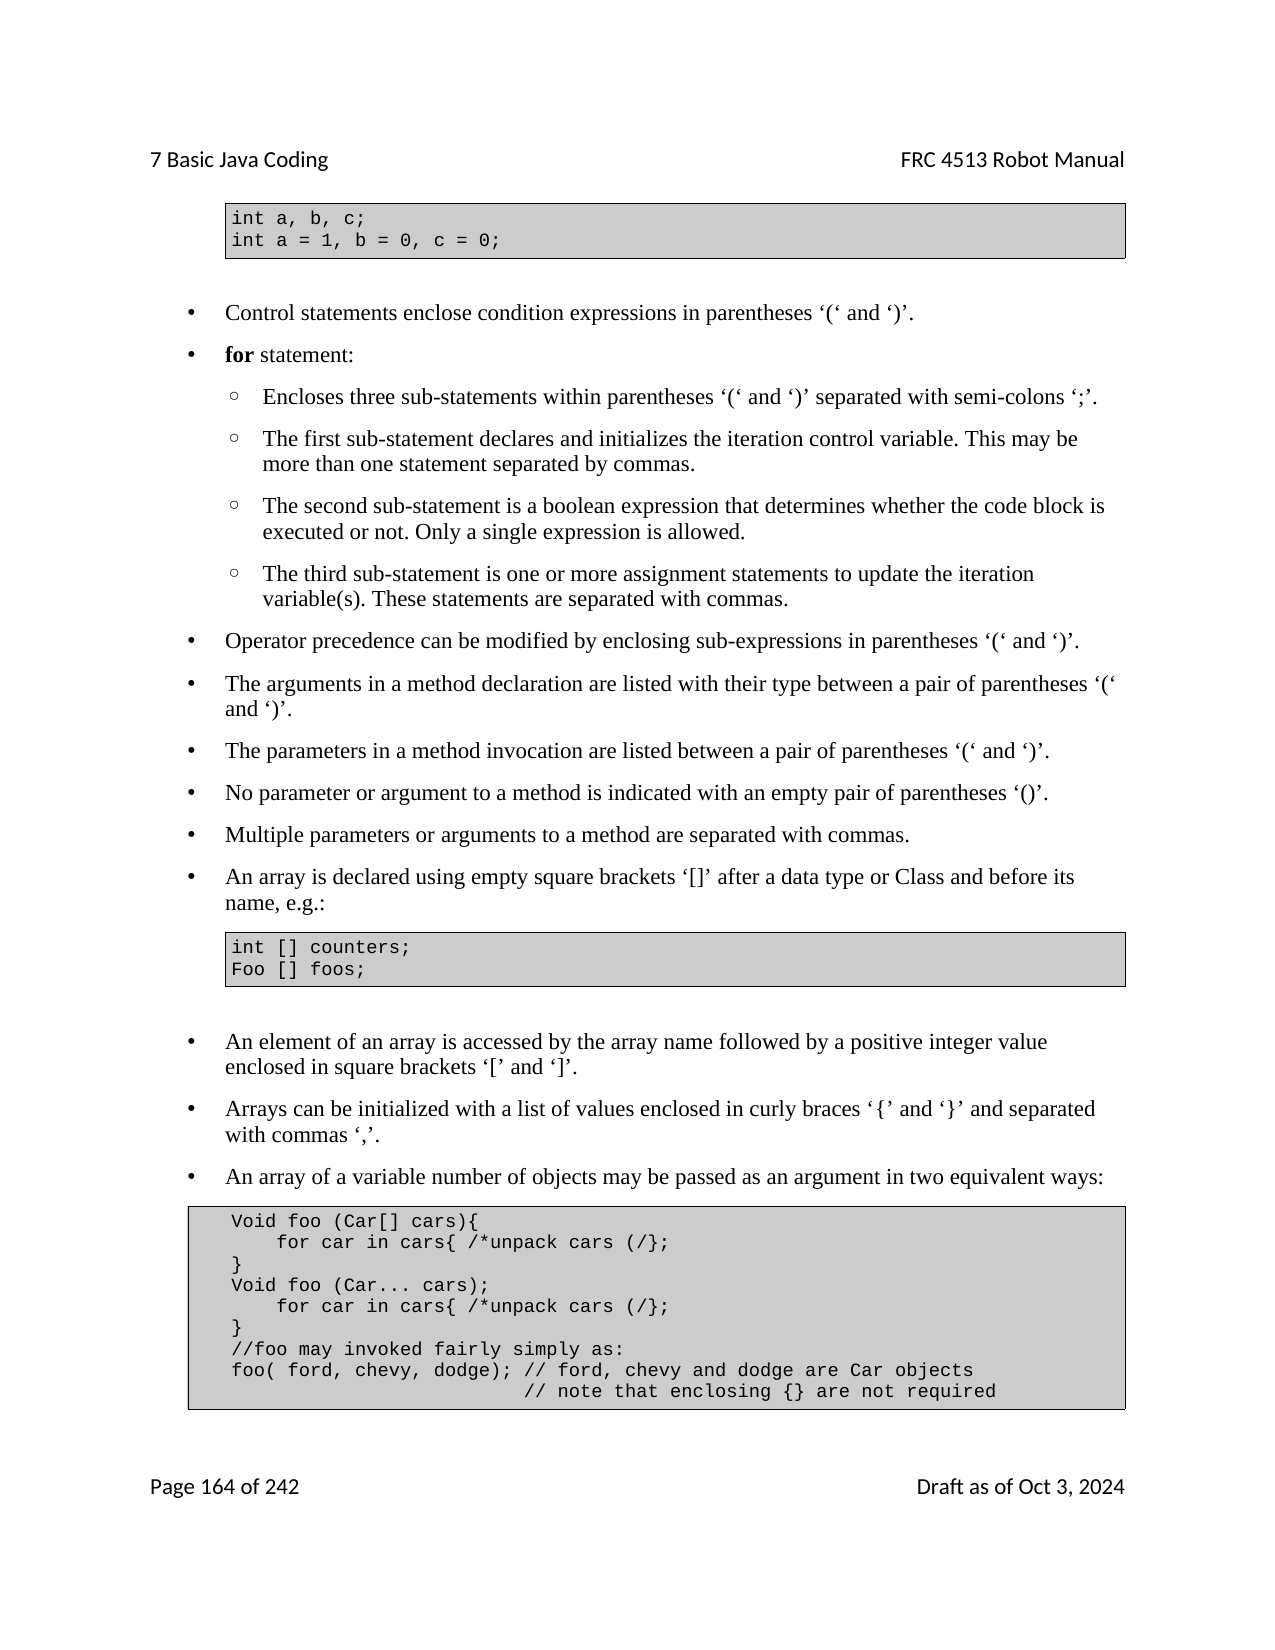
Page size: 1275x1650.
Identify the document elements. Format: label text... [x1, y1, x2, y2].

list Encloses three sub-statements within parentheses ‘(‘ and ‘)’ separated with semi-colons ‘;’. [225, 384, 1125, 409]
list The first sub-statement declares and initializes the iteration control variable. This may be more than one statement separated by commas. [225, 426, 1125, 477]
text int [] counters; [226, 933, 1125, 953]
list foo( ford, chevy, dodge); // ford, chevy and dodge are Car objects [189, 1354, 1125, 1376]
list An element of an array is accessed by the array name followed by a positive integer value enclosed in square brackets ‘[’ and ‘]’. [187, 1029, 1125, 1079]
list for car in cars{ /*unpack cars (/}; [189, 1291, 1125, 1312]
list for car in cars{ /*unpack cars (/}; [189, 1227, 1125, 1248]
list //foo may invoked fairly simply as: [189, 1333, 1125, 1354]
text Foo [] foos; [226, 953, 1125, 986]
list int a = 1, b = 0, c = 0; [226, 224, 1125, 258]
list The parameters in a method invocation are listed between a pair of parentheses ‘(‘ and ‘)’. [187, 738, 1125, 763]
list The second sub-statement is a boolean expression that determines whether the code block is executed or not. Only a single expression is allowed. [225, 493, 1125, 544]
list // note that enclosing {} are not required [189, 1376, 1125, 1409]
list The third sub-statement is one or more assignment statements to update the iteration variable(s). These statements are separated with commas. [225, 561, 1125, 612]
list Arrays can be initialized with a list of values enclosed in curly braces ‘{’ and ‘}’ and separated with commas ‘,’. [187, 1096, 1125, 1147]
list } [189, 1312, 1125, 1333]
list } [189, 1248, 1125, 1269]
list Multiple parameters or arguments to a method are separated with commas. [187, 822, 1125, 848]
list Void foo (Car[] cars){ [189, 1207, 1125, 1227]
list The arguments in a method declaration are listed with their type between a pair of parentheses ‘(‘ and ‘)’. [187, 671, 1125, 721]
list Void foo (Car... cars); [189, 1269, 1125, 1291]
list Operator precedence can be modified by enclosing sub-expressions in parentheses ‘(‘ and ‘)’. [187, 628, 1125, 654]
list No parameter or argument to a method is indicated with an empty pair of parentheses ‘()’. [187, 780, 1125, 806]
list for statement: [187, 342, 1125, 367]
list Control statements enclose condition expressions in parentheses ‘(‘ and ‘)’. [187, 300, 1125, 325]
list An array of a variable number of objects may be passed as an argument in two equivalent ways: [187, 1164, 1125, 1189]
list An array is declared using empty square brackets ‘[]’ after a data type or Class and before its name, e.g.: [187, 864, 1125, 915]
list int a, b, c; [226, 204, 1125, 224]
